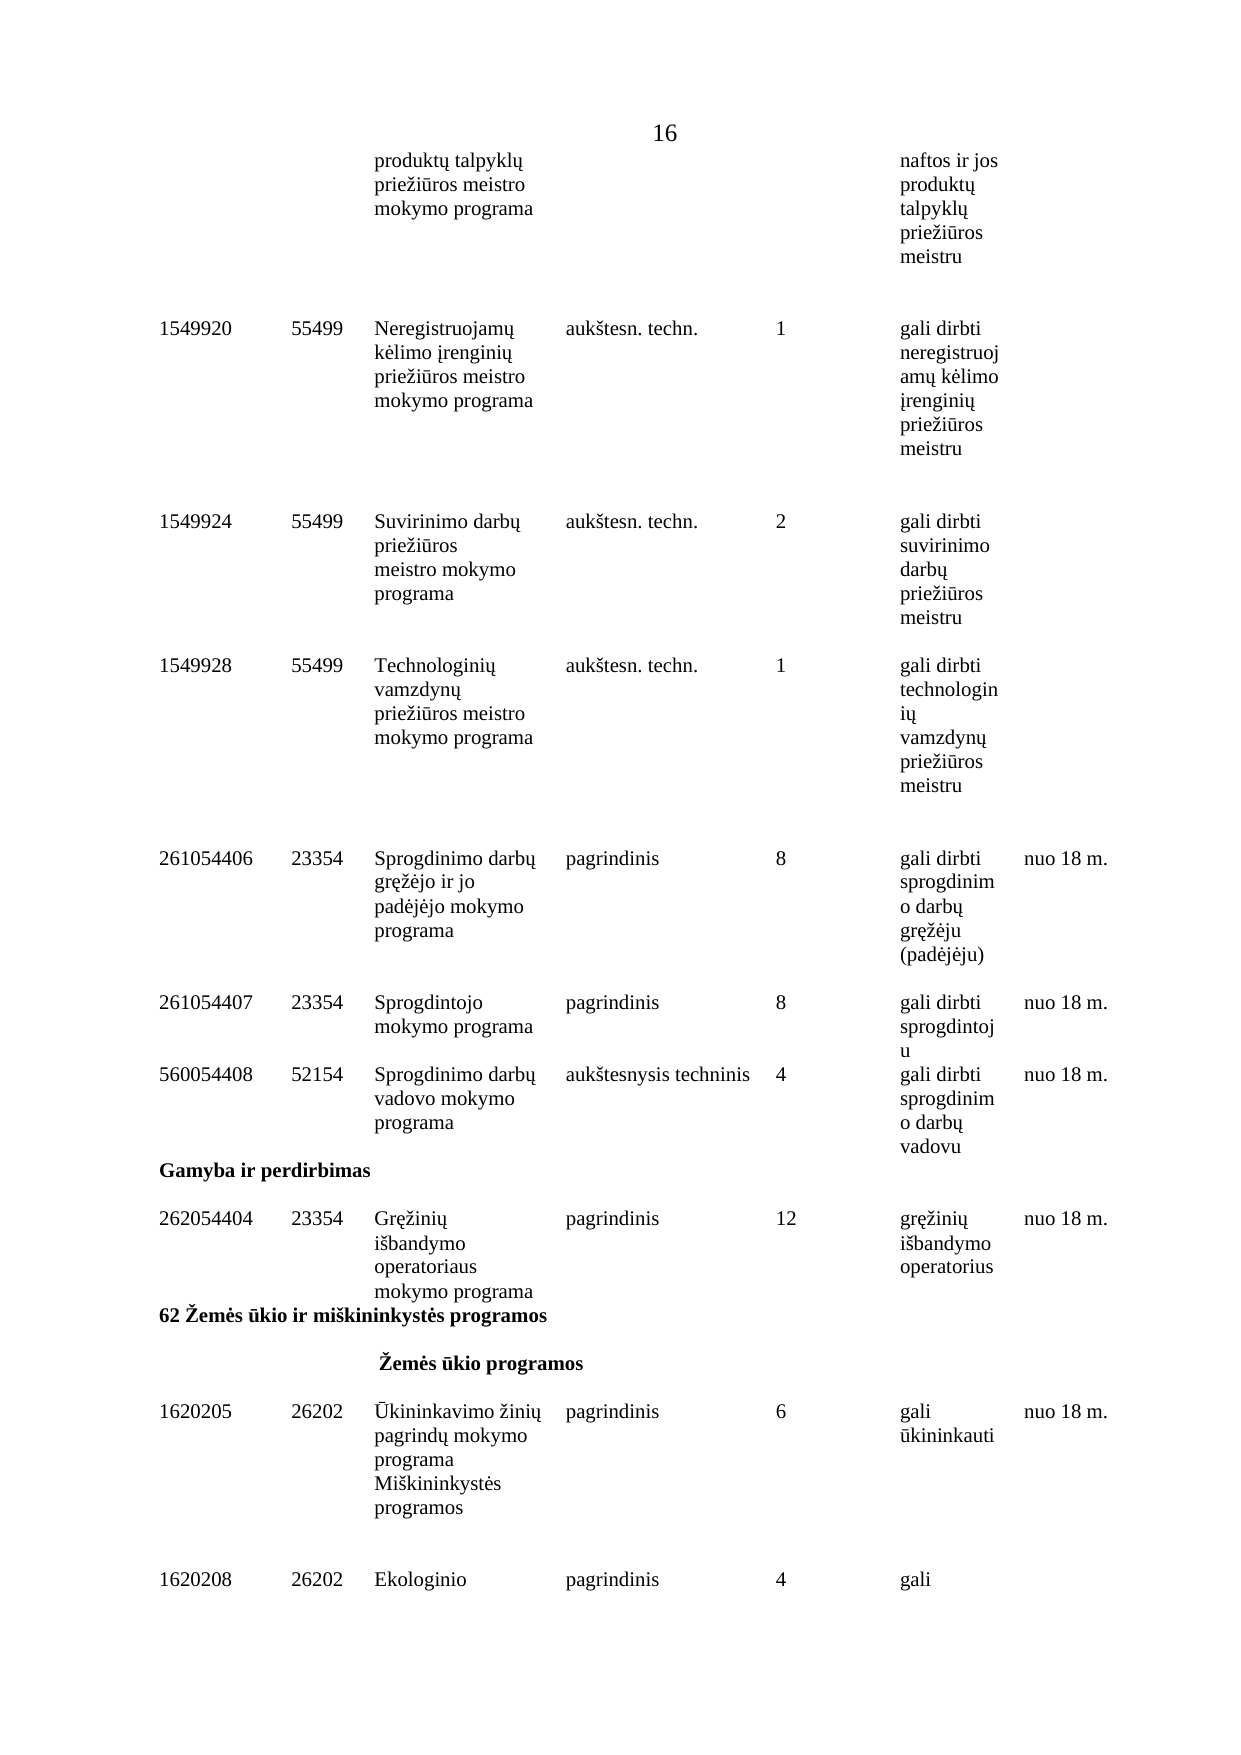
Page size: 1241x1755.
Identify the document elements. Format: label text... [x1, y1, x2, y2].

table_cell [889, 1182, 1013, 1206]
table_cell [1013, 1567, 1130, 1591]
table_cell [363, 966, 554, 990]
table_cell [148, 966, 280, 990]
table_cell [889, 1543, 1013, 1567]
table_cell [280, 797, 363, 821]
table_cell Suvirinimo darbų priežiūros meistro mokymo programa [363, 509, 554, 629]
table_cell [1130, 509, 1196, 533]
table_cell [280, 533, 363, 629]
table_cell [148, 292, 280, 316]
table_cell [363, 629, 554, 653]
table_cell [764, 460, 888, 484]
table_cell Gręžinių išbandymo operatoriaus mokymo programa [363, 1206, 554, 1303]
table_cell [363, 1375, 554, 1399]
table_cell [554, 340, 764, 460]
table_cell [1130, 1375, 1196, 1399]
table_cell [1013, 1303, 1130, 1327]
table_cell 262054404 [148, 1206, 280, 1303]
table_cell gali dirbti sprogdintoju [889, 990, 1013, 1062]
table_cell [148, 1375, 280, 1399]
table_cell [554, 485, 764, 508]
table_cell [1130, 1351, 1196, 1375]
table_cell nuo 18 m. [1013, 990, 1130, 1062]
table_cell 23354 [280, 1206, 363, 1303]
table_cell [1013, 1182, 1130, 1206]
table_cell [889, 966, 1013, 990]
table_cell [280, 1447, 363, 1471]
table_cell [363, 460, 554, 484]
table_cell [764, 1447, 888, 1471]
table_cell [554, 1519, 764, 1543]
table_cell [889, 1471, 1013, 1519]
table_cell [1130, 653, 1196, 677]
table_cell [889, 1158, 1013, 1182]
table_cell [764, 1543, 888, 1567]
table_cell [1013, 1351, 1130, 1375]
table_cell 6 [764, 1399, 888, 1447]
table_cell 4 [764, 1567, 888, 1591]
table_cell 4 [764, 1062, 888, 1158]
table_cell 1 [764, 316, 888, 340]
table_cell [889, 1375, 1013, 1399]
table_cell [1013, 677, 1130, 797]
table_cell 1 [764, 653, 888, 677]
table_cell [764, 533, 888, 629]
table_cell [889, 268, 1013, 292]
table_cell [148, 797, 280, 821]
table_cell [280, 1519, 363, 1543]
table_cell [148, 1327, 280, 1351]
table_cell [554, 292, 764, 316]
table_cell [148, 268, 280, 292]
table_cell 26202 [280, 1399, 363, 1447]
table_cell [1130, 629, 1196, 653]
table_cell [1130, 1158, 1196, 1182]
table_cell [554, 1471, 764, 1519]
table_cell [1130, 340, 1196, 460]
table_cell [554, 533, 764, 629]
table_cell [148, 821, 280, 845]
table_cell [1013, 821, 1130, 845]
table_cell [280, 1471, 363, 1519]
table_cell [1013, 1158, 1130, 1182]
table_cell [889, 1519, 1013, 1543]
table_cell [1130, 292, 1196, 316]
table_cell [1013, 629, 1130, 653]
table_cell [889, 460, 1013, 484]
table_cell 1549928 [148, 653, 280, 677]
table_cell [280, 148, 363, 268]
table_cell [764, 797, 888, 821]
table_cell [1013, 1327, 1130, 1351]
table_cell gali ūkininkauti [889, 1399, 1013, 1447]
table_cell [1013, 1447, 1130, 1471]
table_cell [1130, 268, 1196, 292]
table_cell [280, 292, 363, 316]
table_cell Sprogdinimo darbų vadovo mokymo programa [363, 1062, 554, 1158]
table_cell [764, 1327, 888, 1351]
table_cell [554, 966, 764, 990]
table_cell [1013, 1543, 1130, 1567]
table_cell [1130, 845, 1196, 966]
table_cell [148, 1182, 554, 1206]
table_cell Neregistruojamų kėlimo įrenginių priežiūros meistro mokymo programa [363, 316, 554, 460]
table_cell 1549920 [148, 316, 280, 340]
table_cell 52154 [280, 1062, 363, 1158]
table_cell [1130, 1543, 1196, 1567]
table_cell 23354 [280, 990, 363, 1062]
table_cell nuo 18 m. [1013, 1062, 1130, 1158]
table_cell [148, 148, 280, 268]
table_cell [1130, 1062, 1196, 1158]
table_cell [1013, 966, 1130, 990]
table_cell [1130, 1567, 1196, 1591]
table_cell 261054406 [148, 845, 280, 966]
table_cell [889, 292, 1013, 316]
table_cell [764, 1519, 888, 1543]
table_cell [148, 533, 280, 629]
table_cell pagrindinis [554, 845, 764, 966]
table_cell [764, 1375, 888, 1399]
table_cell [1013, 340, 1130, 460]
table_cell [764, 821, 888, 845]
table_cell [280, 821, 363, 845]
table_cell [1130, 533, 1196, 629]
table_cell [1130, 316, 1196, 340]
table_cell pagrindinis [554, 1567, 764, 1591]
table_cell [1013, 1471, 1130, 1519]
table_cell [764, 966, 888, 990]
table_cell 55499 [280, 653, 363, 677]
table_cell [764, 677, 888, 797]
table_cell gręžinių išbandymo operatorius [889, 1206, 1013, 1303]
table_cell Žemės ūkio programos [363, 1351, 1013, 1375]
table_cell 1620205 [148, 1399, 280, 1447]
table_cell 1549924 [148, 509, 280, 533]
table_cell [889, 1303, 1013, 1327]
table_cell [764, 485, 888, 508]
table_cell [764, 1158, 888, 1182]
table_cell [554, 1158, 764, 1182]
table_cell [1013, 509, 1130, 533]
table_cell 12 [764, 1206, 888, 1303]
table_cell [1013, 148, 1130, 268]
table_cell Ūkininkavimo žinių pagrindų mokymo programa Miškininkystės programos [363, 1399, 554, 1519]
table_cell [1130, 990, 1196, 1062]
table_cell [148, 1471, 280, 1519]
table_cell [554, 1447, 764, 1471]
table_cell [1130, 821, 1196, 845]
table_cell 8 [764, 845, 888, 966]
table_cell gali dirbti technologinių vamzdynų priežiūros meistru [889, 653, 1013, 797]
table_cell [889, 485, 1013, 508]
table_cell [1130, 1447, 1196, 1471]
table_cell 1620208 [148, 1567, 280, 1591]
table_cell [554, 268, 764, 292]
table_cell pagrindinis [554, 990, 764, 1062]
table_cell [1013, 1519, 1130, 1543]
table_cell [764, 292, 888, 316]
table_cell [148, 1543, 280, 1567]
table_cell [280, 1351, 363, 1375]
table_cell [280, 629, 363, 653]
table_cell aukštesn. techn. [554, 653, 764, 677]
table_cell 2 [764, 509, 888, 533]
table_cell [1013, 485, 1130, 508]
table_cell gali dirbti sprogdinimo darbų vadovu [889, 1062, 1013, 1158]
table_cell [889, 629, 1013, 653]
table_cell [1130, 148, 1196, 268]
table_cell pagrindinis [554, 1399, 764, 1447]
table_cell [554, 460, 764, 484]
table_cell Technologinių vamzdynų priežiūros meistro mokymo programa [363, 653, 554, 821]
table_cell [148, 460, 280, 484]
table_cell [280, 268, 363, 292]
table_cell Gamyba ir perdirbimas [148, 1158, 554, 1182]
table_cell [889, 797, 1013, 821]
table_cell [363, 1327, 554, 1351]
table_cell nuo 18 m. [1013, 1399, 1130, 1447]
table_cell [280, 677, 363, 797]
table_cell 26202 [280, 1567, 363, 1591]
table_cell [1130, 1303, 1196, 1327]
table_cell gali dirbti sprogdinimo darbų gręžėju (padėjėju) [889, 845, 1013, 966]
table_cell [148, 485, 280, 508]
table_cell [148, 629, 280, 653]
table_cell [764, 1471, 888, 1519]
table_cell [148, 1447, 280, 1471]
table_cell pagrindinis [554, 1206, 764, 1303]
table_cell 23354 [280, 845, 363, 966]
table_cell aukštesnysis techninis [554, 1062, 764, 1158]
table_cell [280, 1543, 363, 1567]
table_cell [554, 797, 764, 821]
table_cell [1013, 292, 1130, 316]
table_cell [1130, 677, 1196, 797]
table_cell [363, 292, 554, 316]
table_cell [764, 148, 888, 268]
table_cell [554, 1543, 764, 1567]
table_cell [363, 1543, 554, 1567]
table_cell [1013, 268, 1130, 292]
table_cell [148, 1519, 280, 1543]
table_cell [554, 677, 764, 797]
table_cell [280, 340, 363, 460]
table_cell gali [889, 1567, 1013, 1591]
table_cell [363, 1519, 554, 1543]
table_cell [889, 1327, 1013, 1351]
table_cell [1130, 797, 1196, 821]
table_cell [1130, 485, 1196, 508]
table_cell 261054407 [148, 990, 280, 1062]
table_cell [554, 821, 764, 845]
table_cell Sprogdinimo darbų gręžėjo ir jo padėjėjo mokymo programa [363, 845, 554, 966]
table_cell [554, 629, 764, 653]
table_cell nuo 18 m. [1013, 845, 1130, 966]
table_cell Sprogdintojo mokymo programa [363, 990, 554, 1062]
table_cell [554, 1375, 764, 1399]
table_cell [148, 677, 280, 797]
table_cell [554, 148, 764, 268]
table_cell [1013, 1375, 1130, 1399]
table_cell [280, 966, 363, 990]
table_cell aukštesn. techn. [554, 316, 764, 340]
table_cell [148, 340, 280, 460]
table_cell naftos ir jos produktų talpyklų priežiūros meistru [889, 148, 1013, 268]
table_cell [1013, 460, 1130, 484]
table_cell [363, 485, 554, 508]
table_cell produktų talpyklų priežiūros meistro mokymo programa [363, 148, 554, 292]
table_cell [764, 629, 888, 653]
table_cell [554, 1327, 764, 1351]
table_cell [1013, 653, 1130, 677]
table_cell [764, 268, 888, 292]
table_cell [1013, 797, 1130, 821]
table_cell [554, 1182, 764, 1206]
table_cell [1130, 966, 1196, 990]
table_cell 55499 [280, 316, 363, 340]
table_cell [280, 460, 363, 484]
table_cell nuo 18 m. [1013, 1206, 1130, 1303]
table_cell Ekologinio [363, 1567, 554, 1591]
table_cell [889, 821, 1013, 845]
table_cell 560054408 [148, 1062, 280, 1158]
table_cell [280, 485, 363, 508]
table_cell [1013, 533, 1130, 629]
table_cell aukštesn. techn. [554, 509, 764, 533]
table_cell [764, 340, 888, 460]
table_cell [764, 1182, 888, 1206]
table_cell gali dirbti suvirinimo darbų priežiūros meistru [889, 509, 1013, 629]
table_cell [1130, 1182, 1196, 1206]
table_cell [1130, 460, 1196, 484]
table_cell [1130, 1471, 1196, 1519]
table_cell [280, 1327, 363, 1351]
table_cell [1130, 1519, 1196, 1543]
table_cell [1130, 1206, 1196, 1303]
table_cell [1130, 1327, 1196, 1351]
table_cell 8 [764, 990, 888, 1062]
table_cell [363, 821, 554, 845]
table_cell [1130, 1399, 1196, 1447]
table_cell 55499 [280, 509, 363, 533]
table_cell [280, 1375, 363, 1399]
table_cell gali dirbti neregistruojamų kėlimo įrenginių priežiūros meistru [889, 316, 1013, 460]
table_cell [889, 1447, 1013, 1471]
table_cell [148, 1351, 280, 1375]
table_cell [1013, 316, 1130, 340]
table_cell 62 Žemės ūkio ir miškininkystės programos [148, 1303, 888, 1327]
